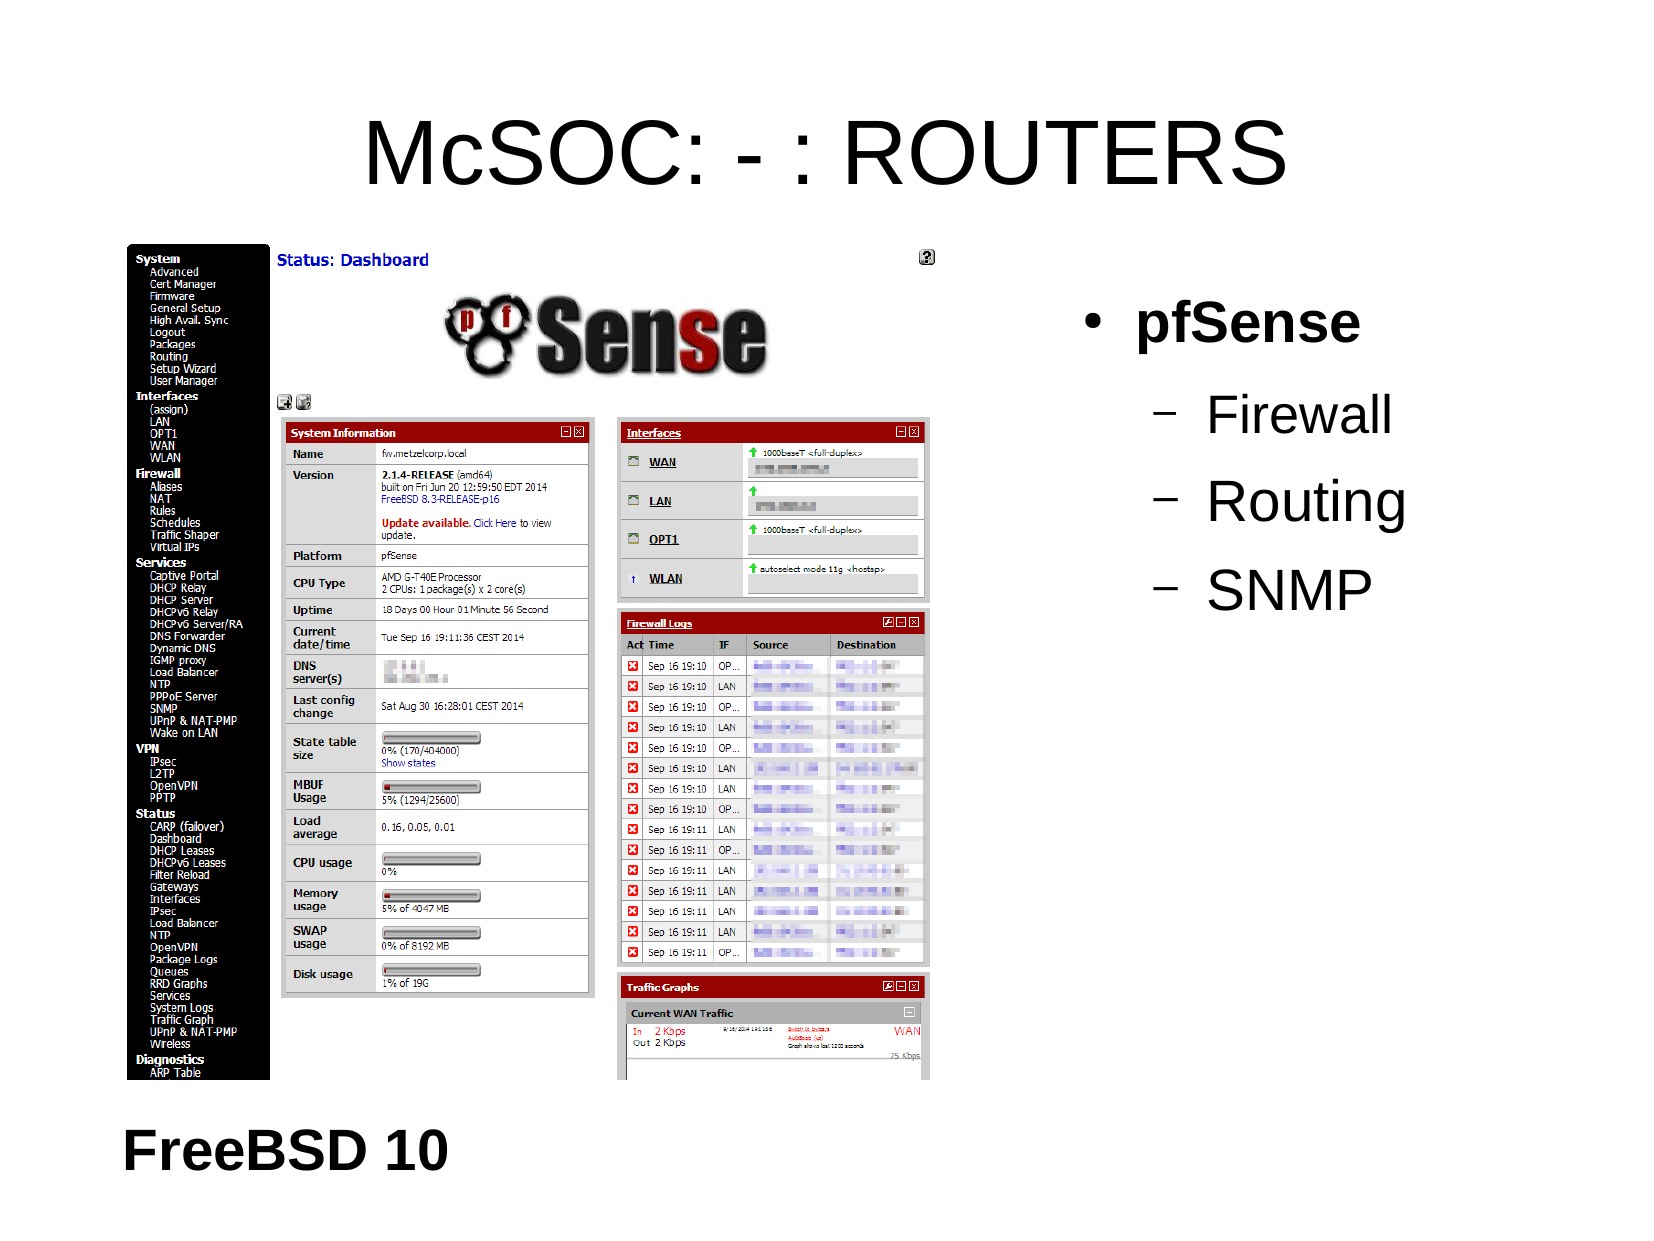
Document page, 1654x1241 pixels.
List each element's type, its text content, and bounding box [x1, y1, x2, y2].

picture [120, 243, 946, 1081]
title McSOC: - : ROUTERS [82, 49, 1571, 257]
list pfSense Firewall Routing SNMP [1065, 290, 1576, 1010]
text_box FreeBSD 10 [108, 1110, 466, 1191]
